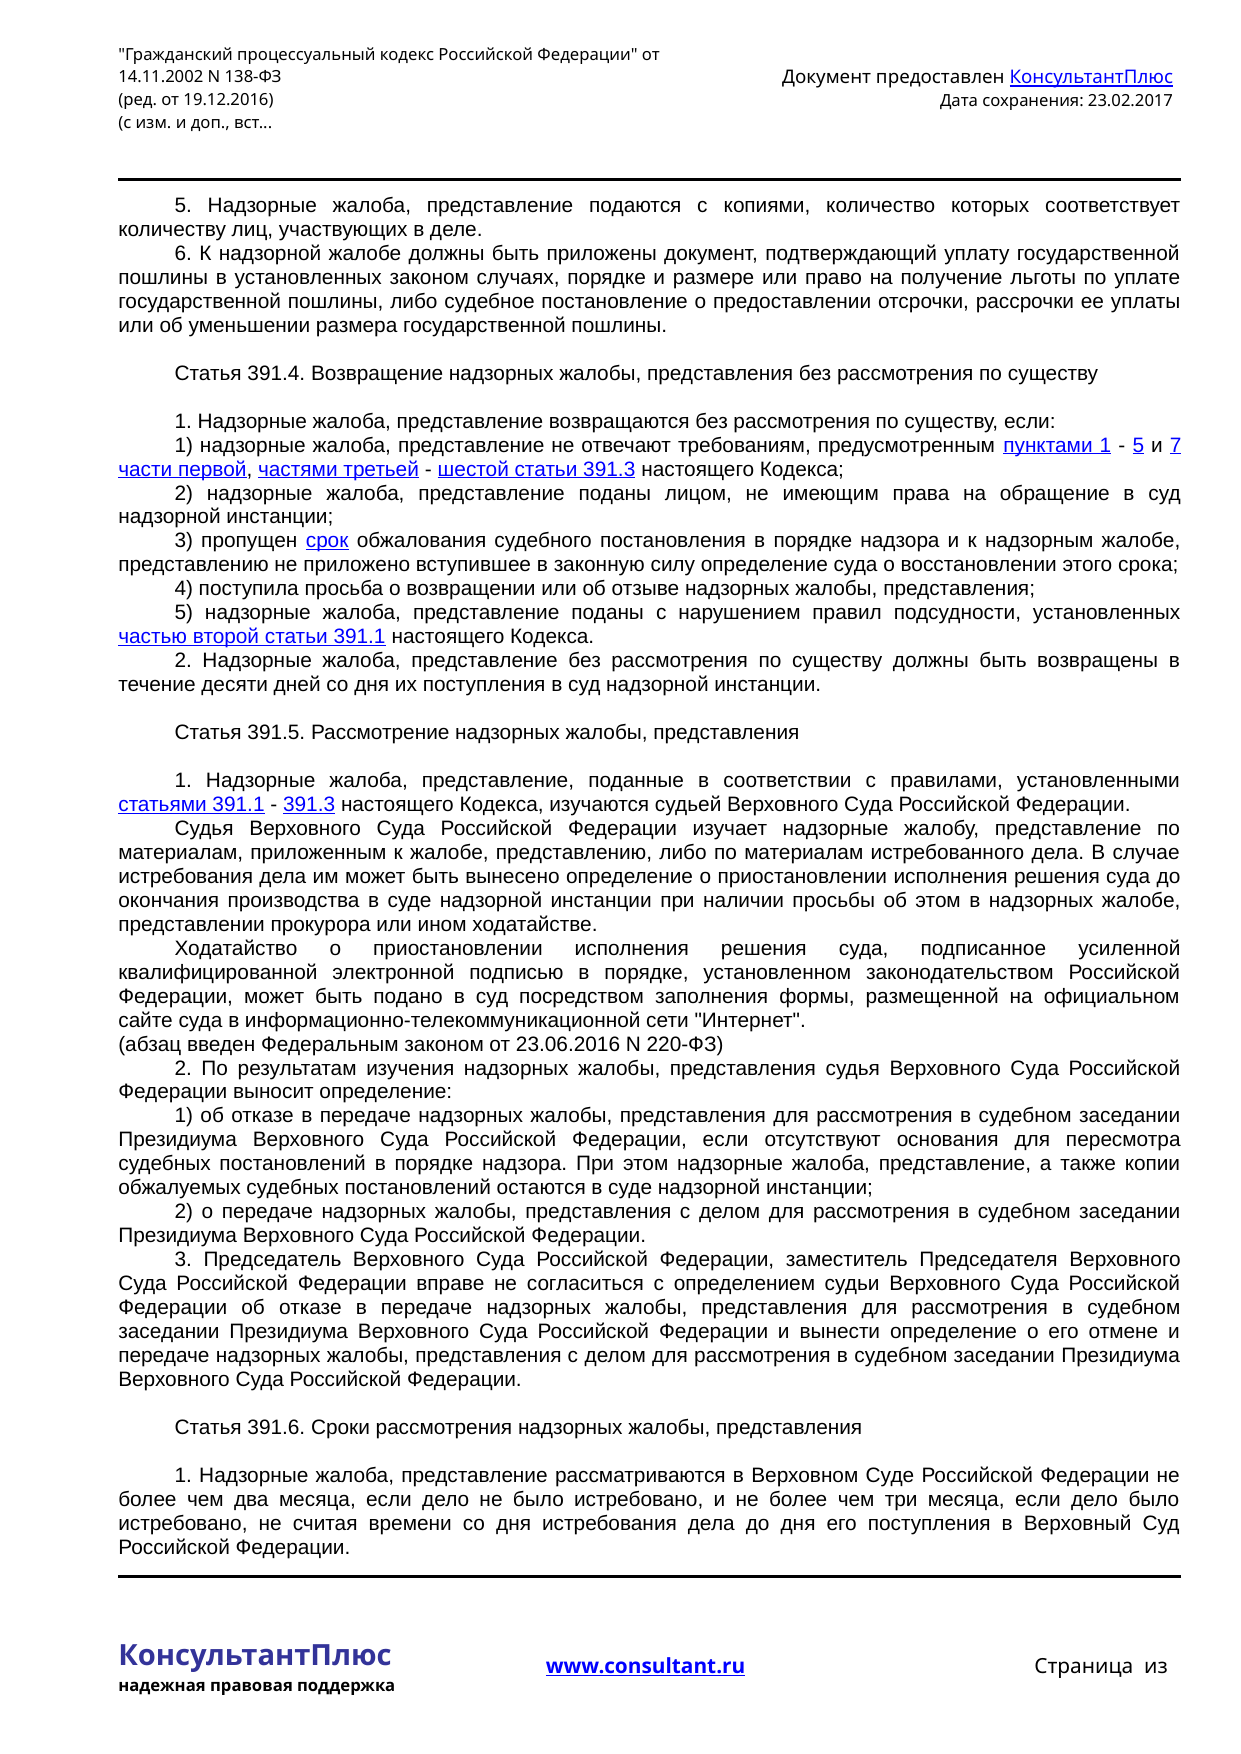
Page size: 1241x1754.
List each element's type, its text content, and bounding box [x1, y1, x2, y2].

text 6. К надзорной жалобе должны быть приложены документ, подтверждающий уплату государственной пошлины в установленных законом случаях, порядке и размере или право на получение льготы по уплате государственной пошлины, либо судебное постановление о предоставлении отсрочки, рассрочки ее уплаты или об уменьшении размера государственной пошлины. [118, 241, 1181, 337]
text Ходатайство о приостановлении исполнения решения суда, подписанное усиленной квалифицированной электронной подписью в порядке, установленном законодательством Российской Федерации, может быть подано в суд посредством заполнения формы, размещенной на официальном сайте суда в информационно-телекоммуникационной сети "Интернет". [118, 936, 1181, 1031]
text 5) надзорные жалоба, представление поданы с нарушением правил подсудности, установленных частью второй статьи 391.1 настоящего Кодекса. [118, 600, 1181, 648]
subtitle Статья 391.6. Сроки рассмотрения надзорных жалобы, представления [118, 1415, 1181, 1439]
subtitle Статья 391.4. Возвращение надзорных жалобы, представления без рассмотрения по существу [118, 361, 1181, 384]
text 2. По результатам изучения надзорных жалобы, представления судья Верховного Суда Российской Федерации выносит определение: [118, 1055, 1181, 1103]
text (абзац введен Федеральным законом от 23.06.2016 N 220-ФЗ) [118, 1031, 1181, 1055]
text 1) об отказе в передаче надзорных жалобы, представления для рассмотрения в судебном заседании Президиума Верховного Суда Российской Федерации, если отсутствуют основания для пересмотра судебных постановлений в порядке надзора. При этом надзорные жалоба, представление, а также копии обжалуемых судебных постановлений остаются в суде надзорной инстанции; [118, 1103, 1181, 1199]
text 1) надзорные жалоба, представление не отвечают требованиям, предусмотренным пунктами 1 - 5 и 7 части первой, частями третьей - шестой статьи 391.3 настоящего Кодекса; [118, 432, 1181, 480]
text Судья Верховного Суда Российской Федерации изучает надзорные жалобу, представление по материалам, приложенным к жалобе, представлению, либо по материалам истребованного дела. В случае истребования дела им может быть вынесено определение о приостановлении исполнения решения суда до окончания производства в суде надзорной инстанции при наличии просьбы об этом в надзорных жалобе, представлении прокурора или ином ходатайстве. [118, 816, 1181, 936]
text 3. Председатель Верховного Суда Российской Федерации, заместитель Председателя Верховного Суда Российской Федерации вправе не согласиться с определением судьи Верховного Суда Российской Федерации об отказе в передаче надзорных жалобы, представления для рассмотрения в судебном заседании Президиума Верховного Суда Российской Федерации и вынести определение о его отмене и передаче надзорных жалобы, представления с делом для рассмотрения в судебном заседании Президиума Верховного Суда Российской Федерации. [118, 1247, 1181, 1391]
text 3) пропущен срок обжалования судебного постановления в порядке надзора и к надзорным жалобе, представлению не приложено вступившее в законную силу определение суда о восстановлении этого срока; [118, 528, 1181, 576]
text 1. Надзорные жалоба, представление рассматриваются в Верховном Суде Российской Федерации не более чем два месяца, если дело не было истребовано, и не более чем три месяца, если дело было истребовано, не считая времени со дня истребования дела до дня его поступления в Верховный Суд Российской Федерации. [118, 1463, 1181, 1558]
text 2) надзорные жалоба, представление поданы лицом, не имеющим права на обращение в суд надзорной инстанции; [118, 480, 1181, 528]
subtitle Статья 391.5. Рассмотрение надзорных жалобы, представления [118, 720, 1181, 744]
text 1. Надзорные жалоба, представление, поданные в соответствии с правилами, установленными статьями 391.1 - 391.3 настоящего Кодекса, изучаются судьей Верховного Суда Российской Федерации. [118, 768, 1181, 816]
text 2) о передаче надзорных жалобы, представления с делом для рассмотрения в судебном заседании Президиума Верховного Суда Российской Федерации. [118, 1199, 1181, 1247]
text 5. Надзорные жалоба, представление подаются с копиями, количество которых соответствует количеству лиц, участвующих в деле. [118, 193, 1181, 241]
text 2. Надзорные жалоба, представление без рассмотрения по существу должны быть возвращены в течение десяти дней со дня их поступления в суд надзорной инстанции. [118, 648, 1181, 696]
text 1. Надзорные жалоба, представление возвращаются без рассмотрения по существу, если: [118, 408, 1181, 432]
text 4) поступила просьба о возвращении или об отзыве надзорных жалобы, представления; [118, 576, 1181, 600]
